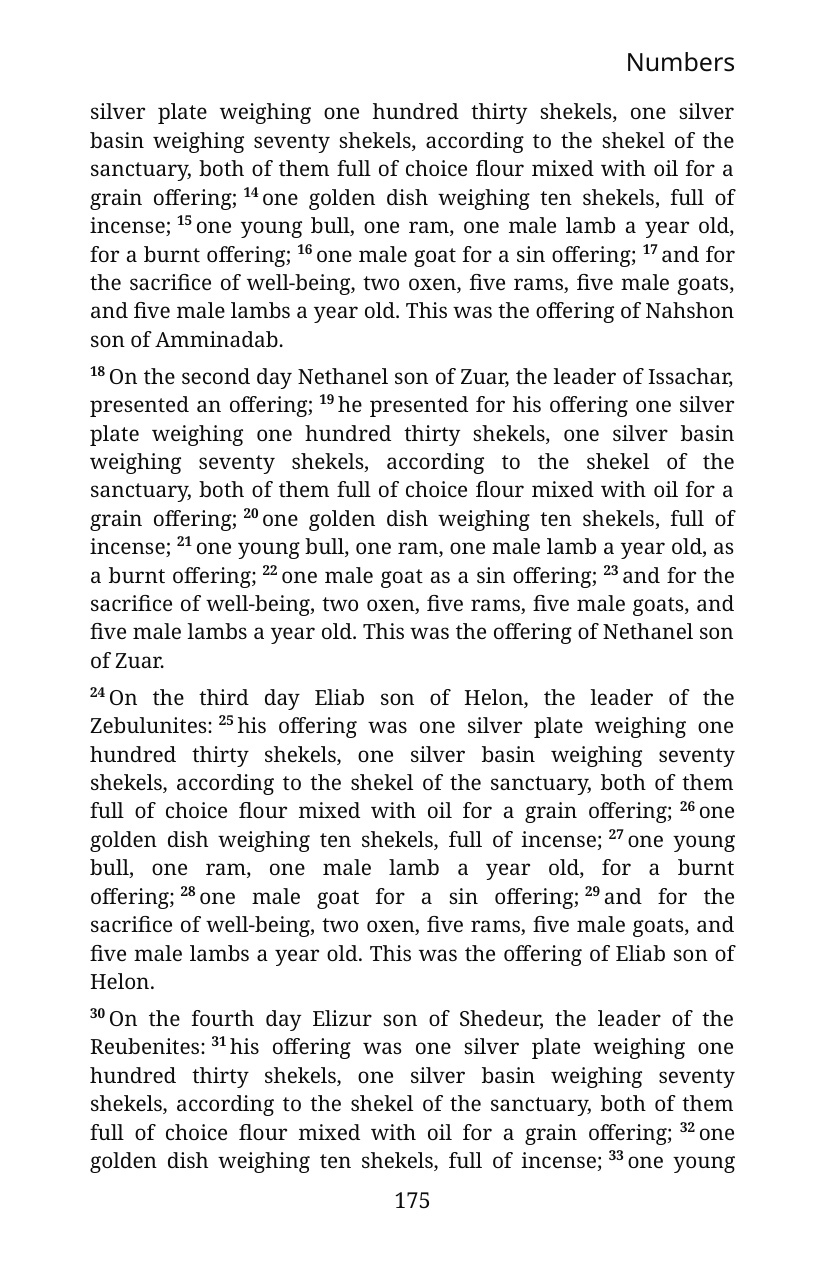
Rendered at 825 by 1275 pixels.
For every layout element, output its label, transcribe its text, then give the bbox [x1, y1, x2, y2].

text 18 On the second day Nethanel son of Zuar, the leader of Issachar, presented an offering; 19 he presented for his offering one silver plate weighing one hundred thirty shekels, one silver basin weighing seventy shekels, according to the shekel of the sanctuary, both of them full of choice flour mixed with oil for a grain offering; 20 one golden dish weighing ten shekels, full of incense; 21 one young bull, one ram, one male lamb a year old, as a burnt offering; 22 one male goat as a sin offering; 23 and for the sacrifice of well-being, two oxen, five rams, five male goats, and five male lambs a year old. This was the offering of Nethanel son of Zuar. [90, 362, 735, 674]
text 30 On the fourth day Elizur son of Shedeur, the leader of the Reubenites: 31 his offering was one silver plate weighing one hundred thirty shekels, one silver basin weighing seventy shekels, according to the shekel of the sanctuary, both of them full of choice flour mixed with oil for a grain offering; 32 one golden dish weighing ten shekels, full of incense; 33 one young [90, 1004, 735, 1175]
text silver plate weighing one hundred thirty shekels, one silver basin weighing seventy shekels, according to the shekel of the sanctuary, both of them full of choice flour mixed with oil for a grain offering; 14 one golden dish weighing ten shekels, full of incense; 15 one young bull, one ram, one male lamb a year old, for a burnt offering; 16 one male goat for a sin offering; 17 and for the sacrifice of well-being, two oxen, five rams, five male goats, and five male lambs a year old. This was the offering of Nahshon son of Amminadab. [90, 97, 735, 353]
text 24 On the third day Eliab son of Helon, the leader of the Zebulunites: 25 his offering was one silver plate weighing one hundred thirty shekels, one silver basin weighing seventy shekels, according to the shekel of the sanctuary, both of them full of choice flour mixed with oil for a grain offering; 26 one golden dish weighing ten shekels, full of incense; 27 one young bull, one ram, one male lamb a year old, for a burnt offering; 28 one male goat for a sin offering; 29 and for the sacrifice of well-being, two oxen, five rams, five male goats, and five male lambs a year old. This was the offering of Eliab son of Helon. [90, 683, 735, 996]
